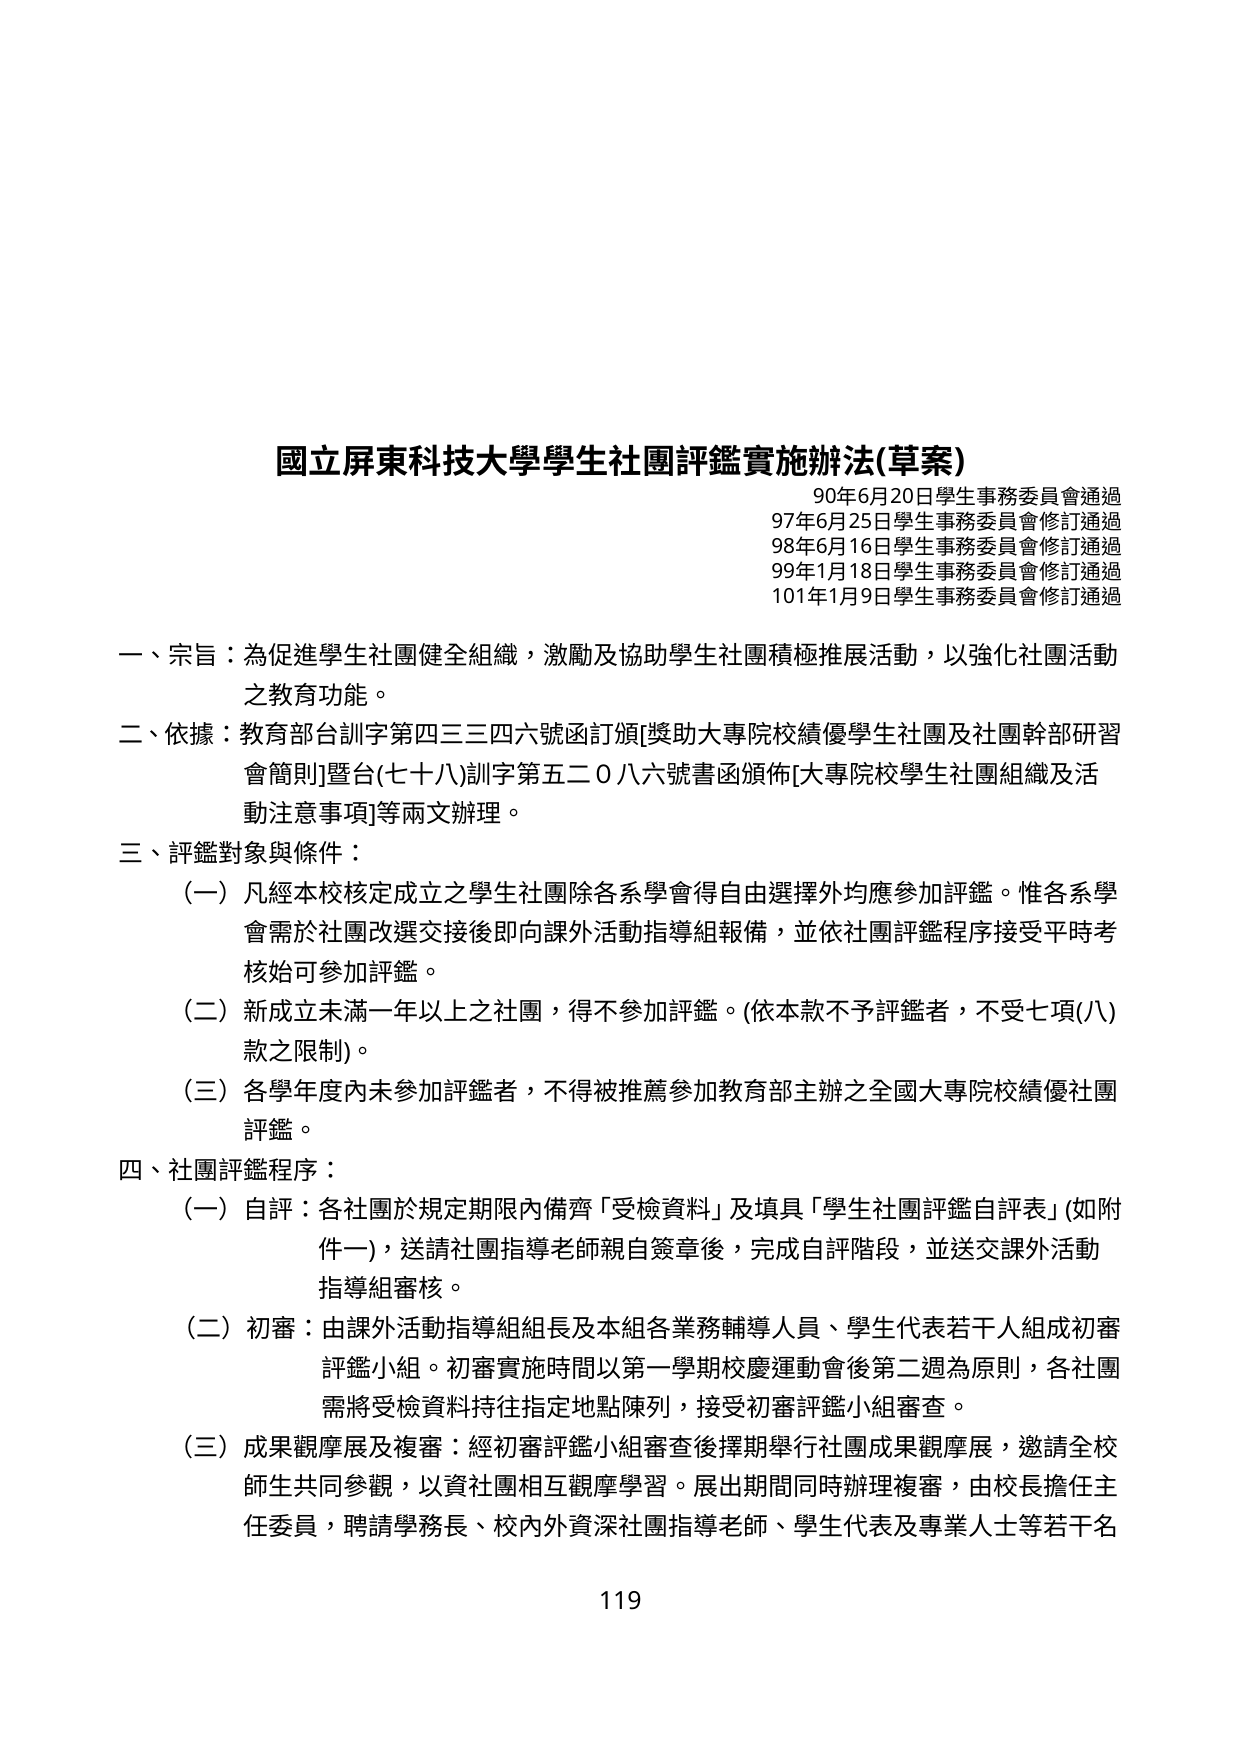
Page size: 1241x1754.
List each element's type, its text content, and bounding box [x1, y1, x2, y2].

text 國立屏東科技大學學生社團評鑑實施辦法(草案) [118, 434, 1122, 483]
text （二）初審：由課外活動指導組組長及本組各業務輔導人員、學生代表若干人組成初審評鑑小組。初審實施時間以第一學期校慶運動會後第二週為原則，各社團需將受檢資料持往指定地點陳列，接受初審評鑑小組審查。 [171, 1306, 1122, 1424]
text （一）自評：各社團於規定期限內備齊「受檢資料」及填具「學生社團評鑑自評表」(如附件一)，送請社團指導老師親自簽章後，完成自評階段，並送交課外活動指導組審核。 [168, 1187, 1122, 1306]
text 一、宗旨：為促進學生社團健全組織，激勵及協助學生社團積極推展活動，以強化社團活動之教育功能。 [118, 633, 1122, 712]
text 97年6月25日學生事務委員會修訂通過 [118, 508, 1122, 533]
text 四、社團評鑑程序： [118, 1147, 1122, 1187]
text 101年1月9日學生事務委員會修訂通過 [118, 583, 1122, 608]
text （三）各學年度內未參加評鑑者，不得被推薦參加教育部主辦之全國大專院校績優社團評鑑。 [168, 1068, 1122, 1147]
text 三、評鑑對象與條件： [118, 831, 1122, 870]
text 二、依據：教育部台訓字第四三三四六號函訂頒[獎助大專院校績優學生社團及社團幹部研習會簡則]暨台(七十八)訓字第五二０八六號書函頒佈[大專院校學生社團組織及活動注意事項]等兩文辦理。 [118, 712, 1122, 831]
text 90年6月20日學生事務委員會通過 [118, 483, 1122, 508]
text 99年1月18日學生事務委員會修訂通過 [118, 558, 1122, 583]
text 98年6月16日學生事務委員會修訂通過 [118, 533, 1122, 558]
text （一）凡經本校核定成立之學生社團除各系學會得自由選擇外均應參加評鑑。惟各系學會需於社團改選交接後即向課外活動指導組報備，並依社團評鑑程序接受平時考核始可參加評鑑。 [168, 870, 1122, 989]
text （三）成果觀摩展及複審：經初審評鑑小組審查後擇期舉行社團成果觀摩展，邀請全校師生共同參觀，以資社團相互觀摩學習。展出期間同時辦理複審，由校長擔任主任委員，聘請學務長、校內外資深社團指導老師、學生代表及專業人士等若干名 [168, 1424, 1122, 1543]
text （二）新成立未滿一年以上之社團，得不參加評鑑。(依本款不予評鑑者，不受七項(八)款之限制)。 [168, 989, 1122, 1068]
